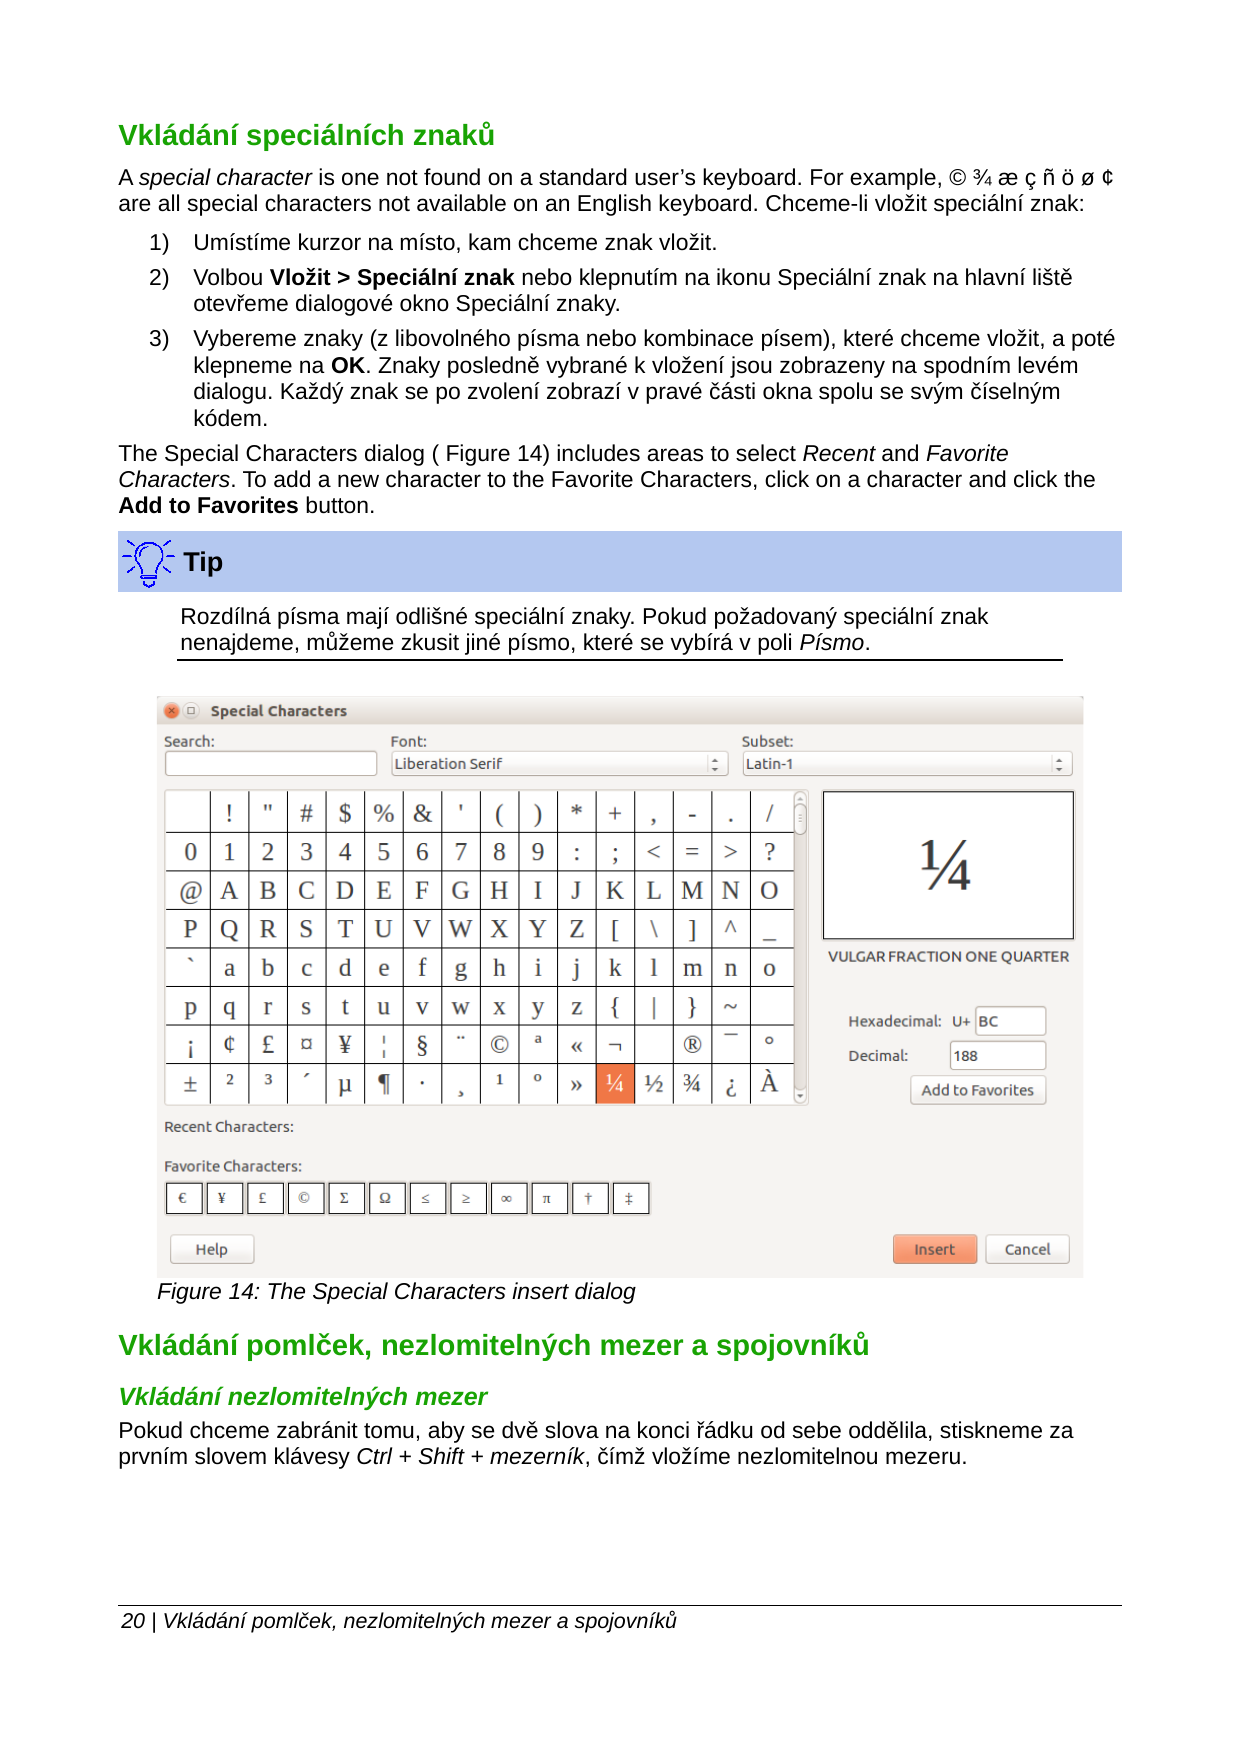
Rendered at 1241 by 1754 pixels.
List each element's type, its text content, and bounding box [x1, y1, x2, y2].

text The Special Characters dialog ( Figure 14) includes areas to select Recent and Favorite Characters. To add a new character to the Favorite Characters, click on a character and click the Add to Favorites button. [118, 440, 1122, 519]
subtitle Vkládání nezlomitelných mezer [118, 1382, 1122, 1411]
text Rozdílná písma mají odlišné speciální znaky. Pokud požadovaný speciální znak nenajdeme, můžeme zkusit jiné písmo, které se vybírá v poli Písmo. [177, 600, 1063, 659]
list Volbou Vložit > Speciální znak nebo klepnutím na ikonu Speciální znak na hlavní liště otevřeme dialogové okno Speciální znaky. [169, 264, 1122, 317]
subtitle Tip [118, 531, 1122, 592]
subtitle Vkládání speciálních znaků [118, 118, 1122, 152]
list Umístíme kurzor na místo, kam chceme znak vložit. [169, 229, 1122, 255]
picture [119, 532, 179, 592]
text Figure 14: The Special Characters insert dialog [157, 1278, 1083, 1304]
subtitle Vkládání pomlček, nezlomitelných mezer a spojovníků [118, 1328, 1122, 1361]
text Pokud chceme zabránit tomu, aby se dvě slova na konci řádku od sebe oddělila, stiskneme za prvním slovem klávesy Ctrl + Shift + mezerník, čímž vložíme nezlomitelnou mezeru. [118, 1417, 1122, 1469]
list Vybereme znaky (z libovolného písma nebo kombinace písem), které chceme vložit, a poté klepneme na OK. Znaky posledně vybrané k vložení jsou zobrazeny na spodním levém dialogu. Každý znak se po zvolení zobrazí v pravé části okna spolu se svým číselným kódem. [169, 325, 1122, 431]
picture [156, 696, 1084, 1278]
text A special character is one not found on a standard user’s keyboard. For example, © ¾ æ ç ñ ö ø ¢ are all special characters not available on an English keyboard. Chceme-li vložit speciální znak: [118, 163, 1122, 216]
